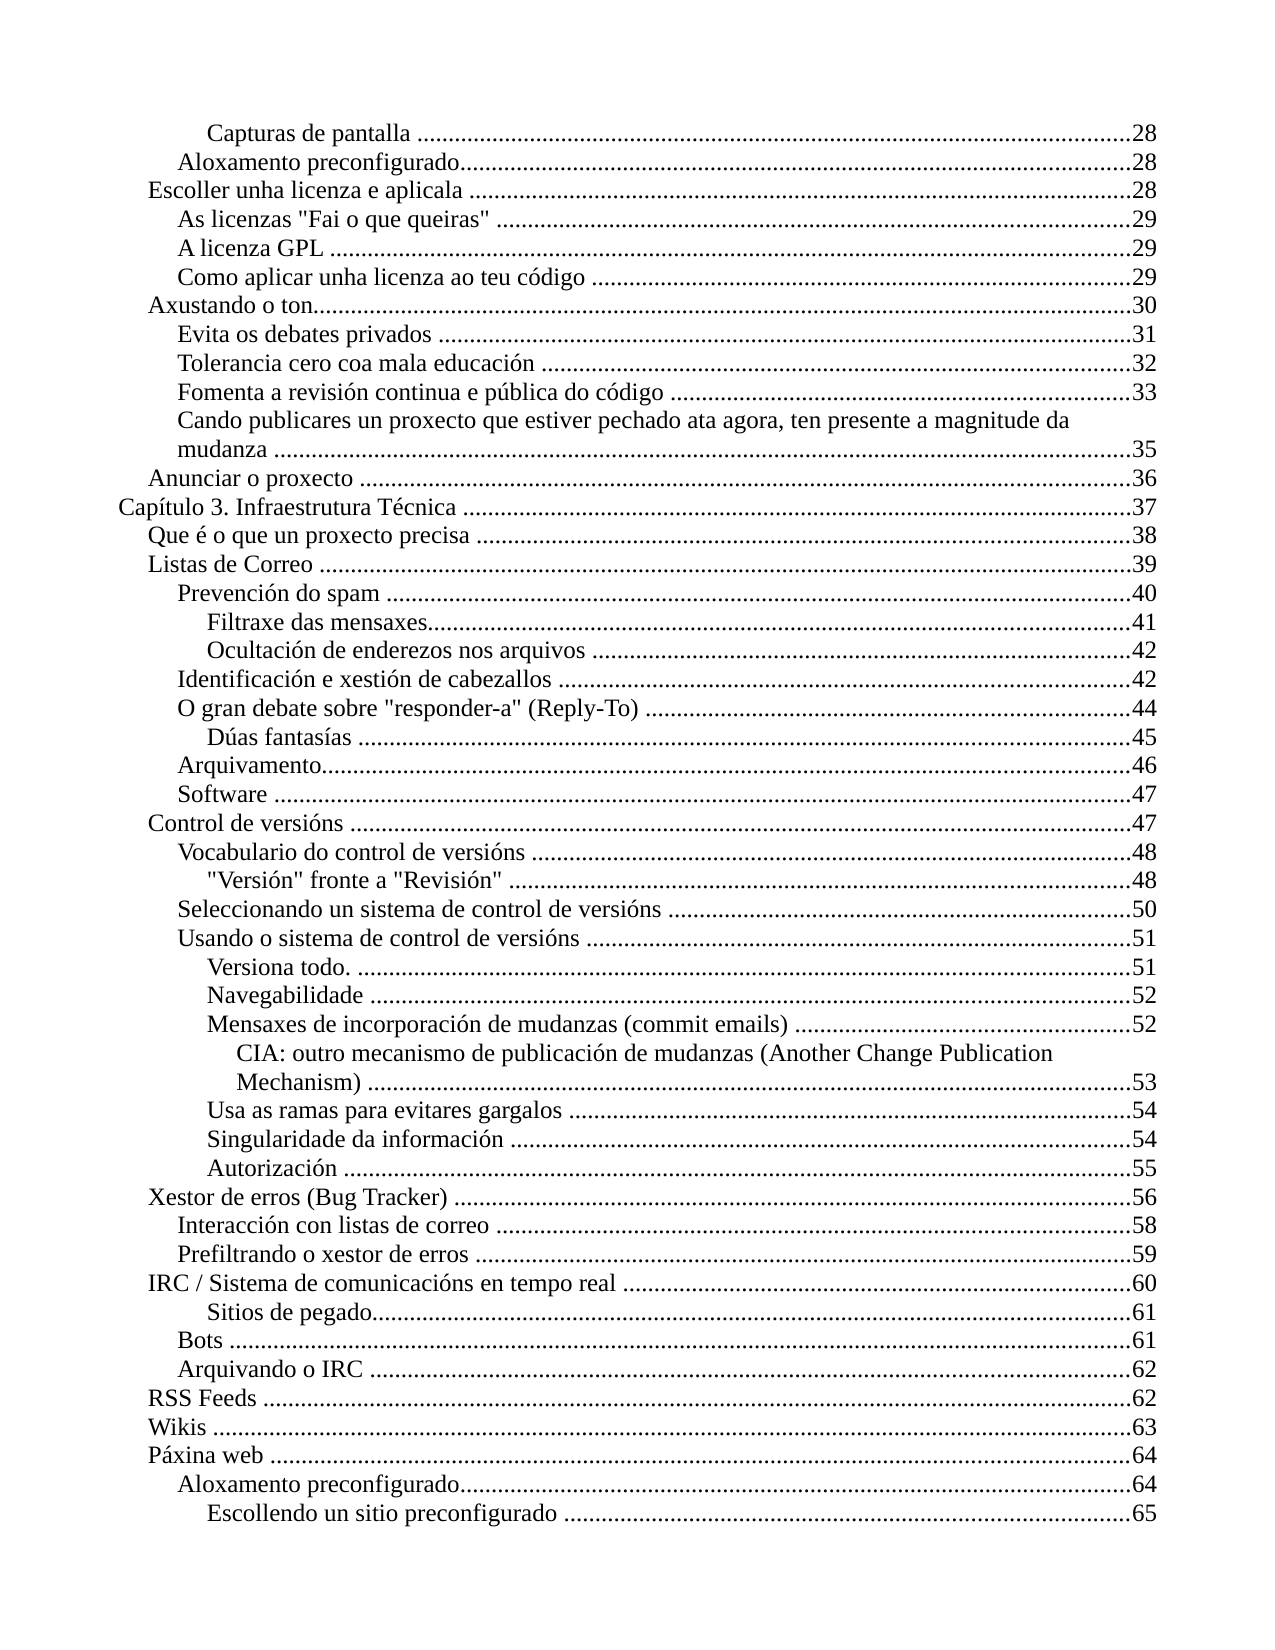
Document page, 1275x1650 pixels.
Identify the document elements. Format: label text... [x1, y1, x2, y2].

text Como aplicar unha licenza ao teu código 29 [177, 262, 1157, 291]
text Aloxamento preconfigurado 64 [177, 1469, 1157, 1498]
text Arquivando o IRC 62 [177, 1354, 1157, 1383]
text Wikis 63 [148, 1412, 1157, 1441]
text Navegabilidade 52 [207, 981, 1157, 1009]
text Evita os debates privados 31 [177, 319, 1157, 348]
text O gran debate sobre "responder-a" (Reply-To) 44 [177, 693, 1157, 722]
text Autorización 55 [207, 1153, 1157, 1182]
text As licenzas "Fai o que queiras" 29 [177, 204, 1157, 233]
text Sitios de pegado 61 [207, 1297, 1157, 1326]
text Axustando o ton 30 [148, 291, 1157, 319]
text Bots 61 [177, 1326, 1157, 1354]
text Capítulo 3. Infraestrutura Técnica 37 [118, 492, 1157, 521]
text Escollendo un sitio preconfigurado 65 [207, 1498, 1157, 1527]
text Fomenta a revisión continua e pública do código 33 [177, 377, 1157, 406]
text Usando o sistema de control de versións 51 [177, 923, 1157, 952]
text Que é o que un proxecto precisa 38 [148, 521, 1157, 549]
text CIA: outro mecanismo de publicación de mudanzas (Another Change Publication Mechanism) 53 [236, 1038, 1157, 1096]
text Vocabulario do control de versións 48 [177, 837, 1157, 866]
text Identificación e xestión de cabezallos 42 [177, 664, 1157, 693]
text Listas de Correo 39 [148, 549, 1157, 578]
text Aloxamento preconfigurado 28 [177, 147, 1157, 176]
text Xestor de erros (Bug Tracker) 56 [148, 1182, 1157, 1211]
text Singularidade da información 54 [207, 1124, 1157, 1153]
text Arquivamento 46 [177, 751, 1157, 779]
text Filtraxe das mensaxes 41 [207, 607, 1157, 636]
text Cando publicares un proxecto que estiver pechado ata agora, ten presente a magnitude da mudanza 35 [177, 406, 1157, 463]
text Usa as ramas para evitares gargalos 54 [207, 1096, 1157, 1124]
text A licenza GPL 29 [177, 233, 1157, 262]
text Versiona todo. 51 [207, 952, 1157, 981]
text Dúas fantasías 45 [207, 722, 1157, 751]
text Prefiltrando o xestor de erros 59 [177, 1239, 1157, 1268]
text Prevención do spam 40 [177, 578, 1157, 607]
text Ocultación de enderezos nos arquivos 42 [207, 636, 1157, 664]
text Capturas de pantalla 28 [207, 118, 1157, 147]
text Software 47 [177, 779, 1157, 808]
text IRC / Sistema de comunicacións en tempo real 60 [148, 1268, 1157, 1297]
text Anunciar o proxecto 36 [148, 463, 1157, 492]
text RSS Feeds 62 [148, 1383, 1157, 1412]
text Seleccionando un sistema de control de versións 50 [177, 894, 1157, 923]
text Control de versións 47 [148, 808, 1157, 837]
text Interacción con listas de correo 58 [177, 1211, 1157, 1239]
text Mensaxes de incorporación de mudanzas (commit emails) 52 [207, 1009, 1157, 1038]
text Tolerancia cero coa mala educación 32 [177, 348, 1157, 377]
text "Versión" fronte a "Revisión" 48 [207, 866, 1157, 894]
text Escoller unha licenza e aplicala 28 [148, 176, 1157, 204]
text Páxina web 64 [148, 1441, 1157, 1469]
